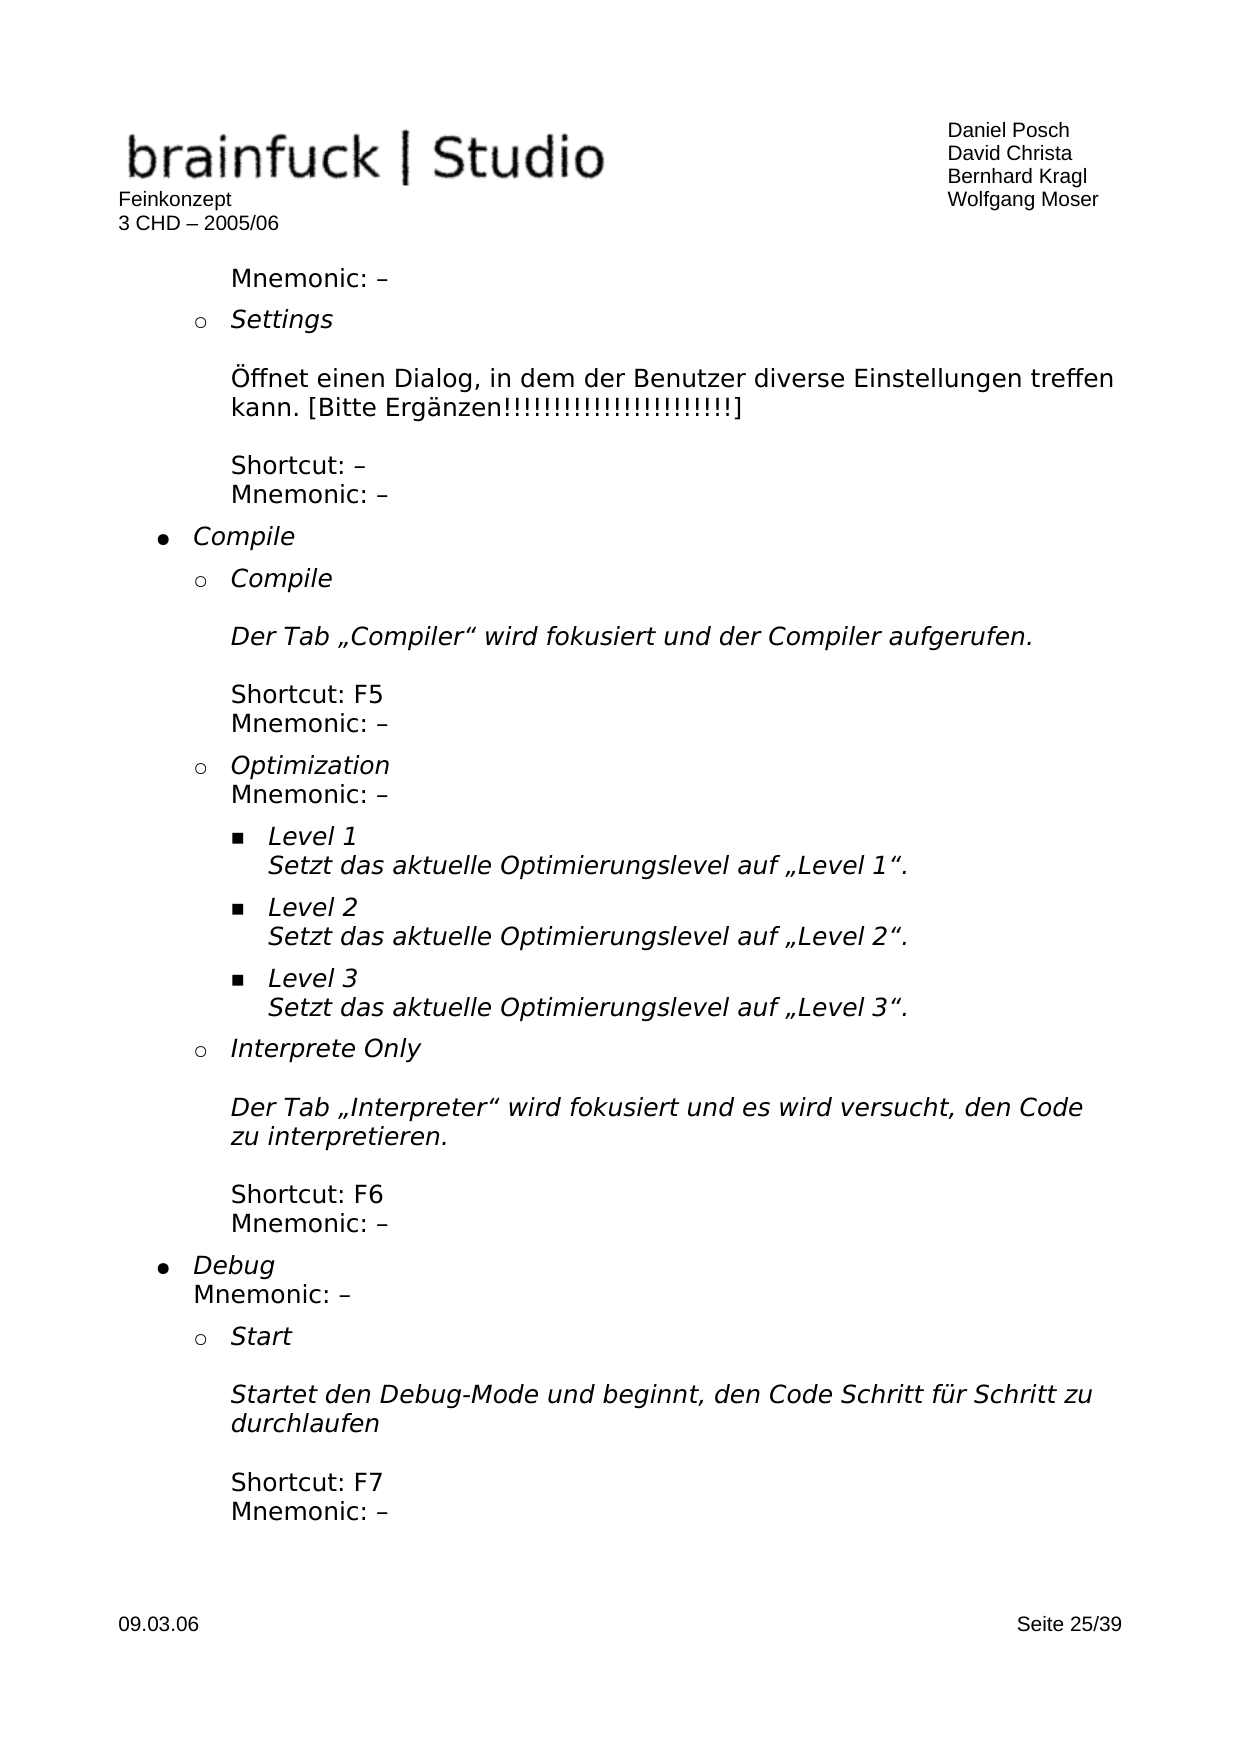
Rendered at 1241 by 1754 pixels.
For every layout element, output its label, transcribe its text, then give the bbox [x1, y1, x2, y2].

list Settings Öffnet einen Dialog, in dem der Benutzer diverse Einstellungen treffen kann. [Bitte Ergänzen!!!!!!!!!!!!!!!!!!!!!!!] Shortcut: – Mnemonic: – [193, 305, 1122, 509]
list Debug Mnemonic: – [156, 1251, 1122, 1309]
list Level 1 Setzt das aktuelle Optimierungslevel auf „Level 1“. [231, 822, 1122, 880]
list Interprete Only Der Tab „Interpreter“ wird fokusiert und es wird versucht, den Code zu interpretieren. Shortcut: F6 Mnemonic: – [193, 1034, 1122, 1239]
picture [118, 118, 609, 187]
list Level 2 Setzt das aktuelle Optimierungslevel auf „Level 2“. [231, 893, 1122, 951]
list Mnemonic: – [193, 264, 1122, 293]
list Compile Der Tab „Compiler“ wird fokusiert und der Compiler aufgerufen. Shortcut: F5 Mnemonic: – [193, 564, 1122, 739]
list Level 3 Setzt das aktuelle Optimierungslevel auf „Level 3“. [231, 964, 1122, 1022]
list Start Startet den Debug-Mode und beginnt, den Code Schritt für Schritt zu durchlaufen Shortcut: F7 Mnemonic: – [193, 1322, 1122, 1526]
list Optimization Mnemonic: – [193, 751, 1122, 809]
list Compile [156, 522, 1122, 551]
